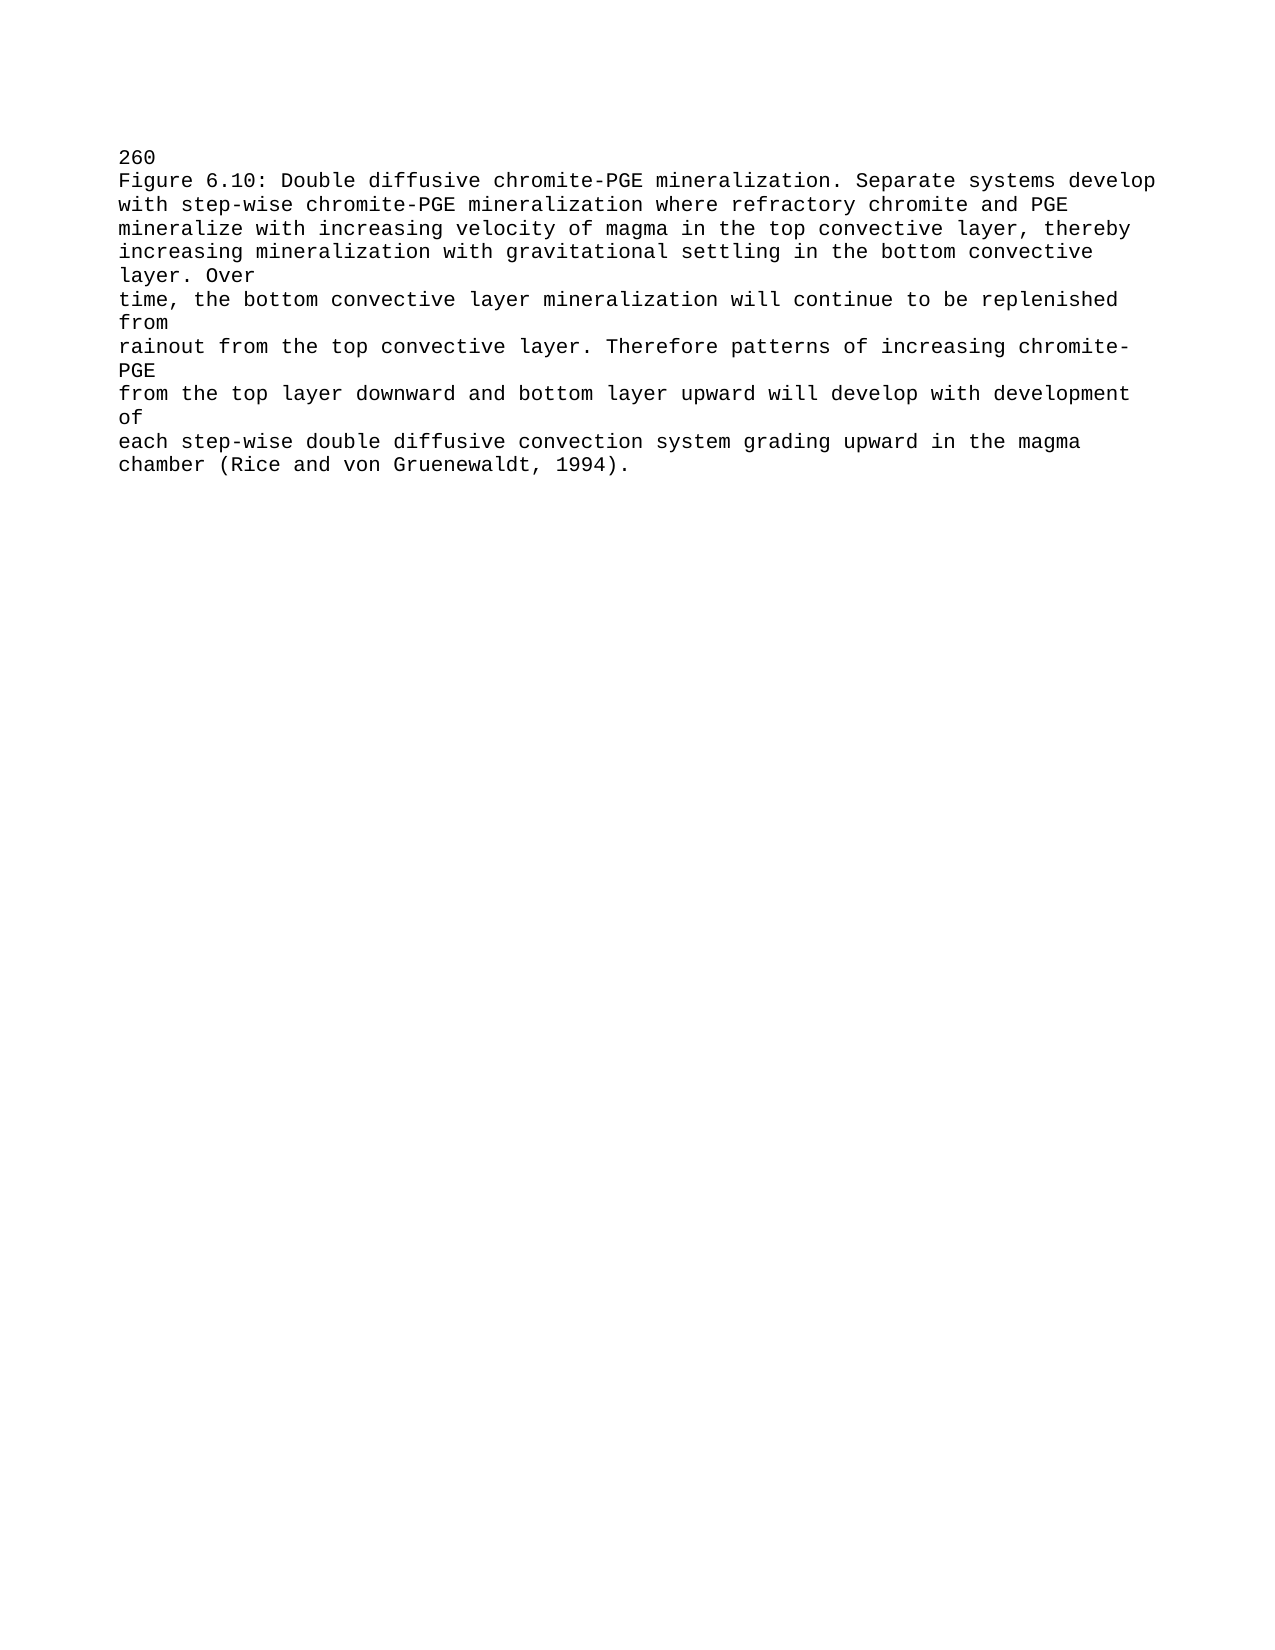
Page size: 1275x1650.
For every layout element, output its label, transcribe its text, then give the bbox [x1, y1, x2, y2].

text 260 [118, 147, 1157, 171]
text time, the bottom convective layer mineralization will continue to be replenished from [118, 289, 1157, 336]
text with step-wise chromite-PGE mineralization where refractory chromite and PGE [118, 194, 1157, 218]
text chamber (Rice and von Gruenewaldt, 1994). [118, 454, 1157, 478]
text Figure 6.10: Double diffusive chromite-PGE mineralization. Separate systems develop [118, 171, 1157, 194]
text rainout from the top convective layer. Therefore patterns of increasing chromite-PGE [118, 336, 1157, 383]
text mineralize with increasing velocity of magma in the top convective layer, thereby [118, 218, 1157, 241]
text increasing mineralization with gravitational settling in the bottom convective layer. Over [118, 241, 1157, 289]
text from the top layer downward and bottom layer upward will develop with development of [118, 383, 1157, 431]
text each step-wise double diffusive convection system grading upward in the magma [118, 431, 1157, 454]
